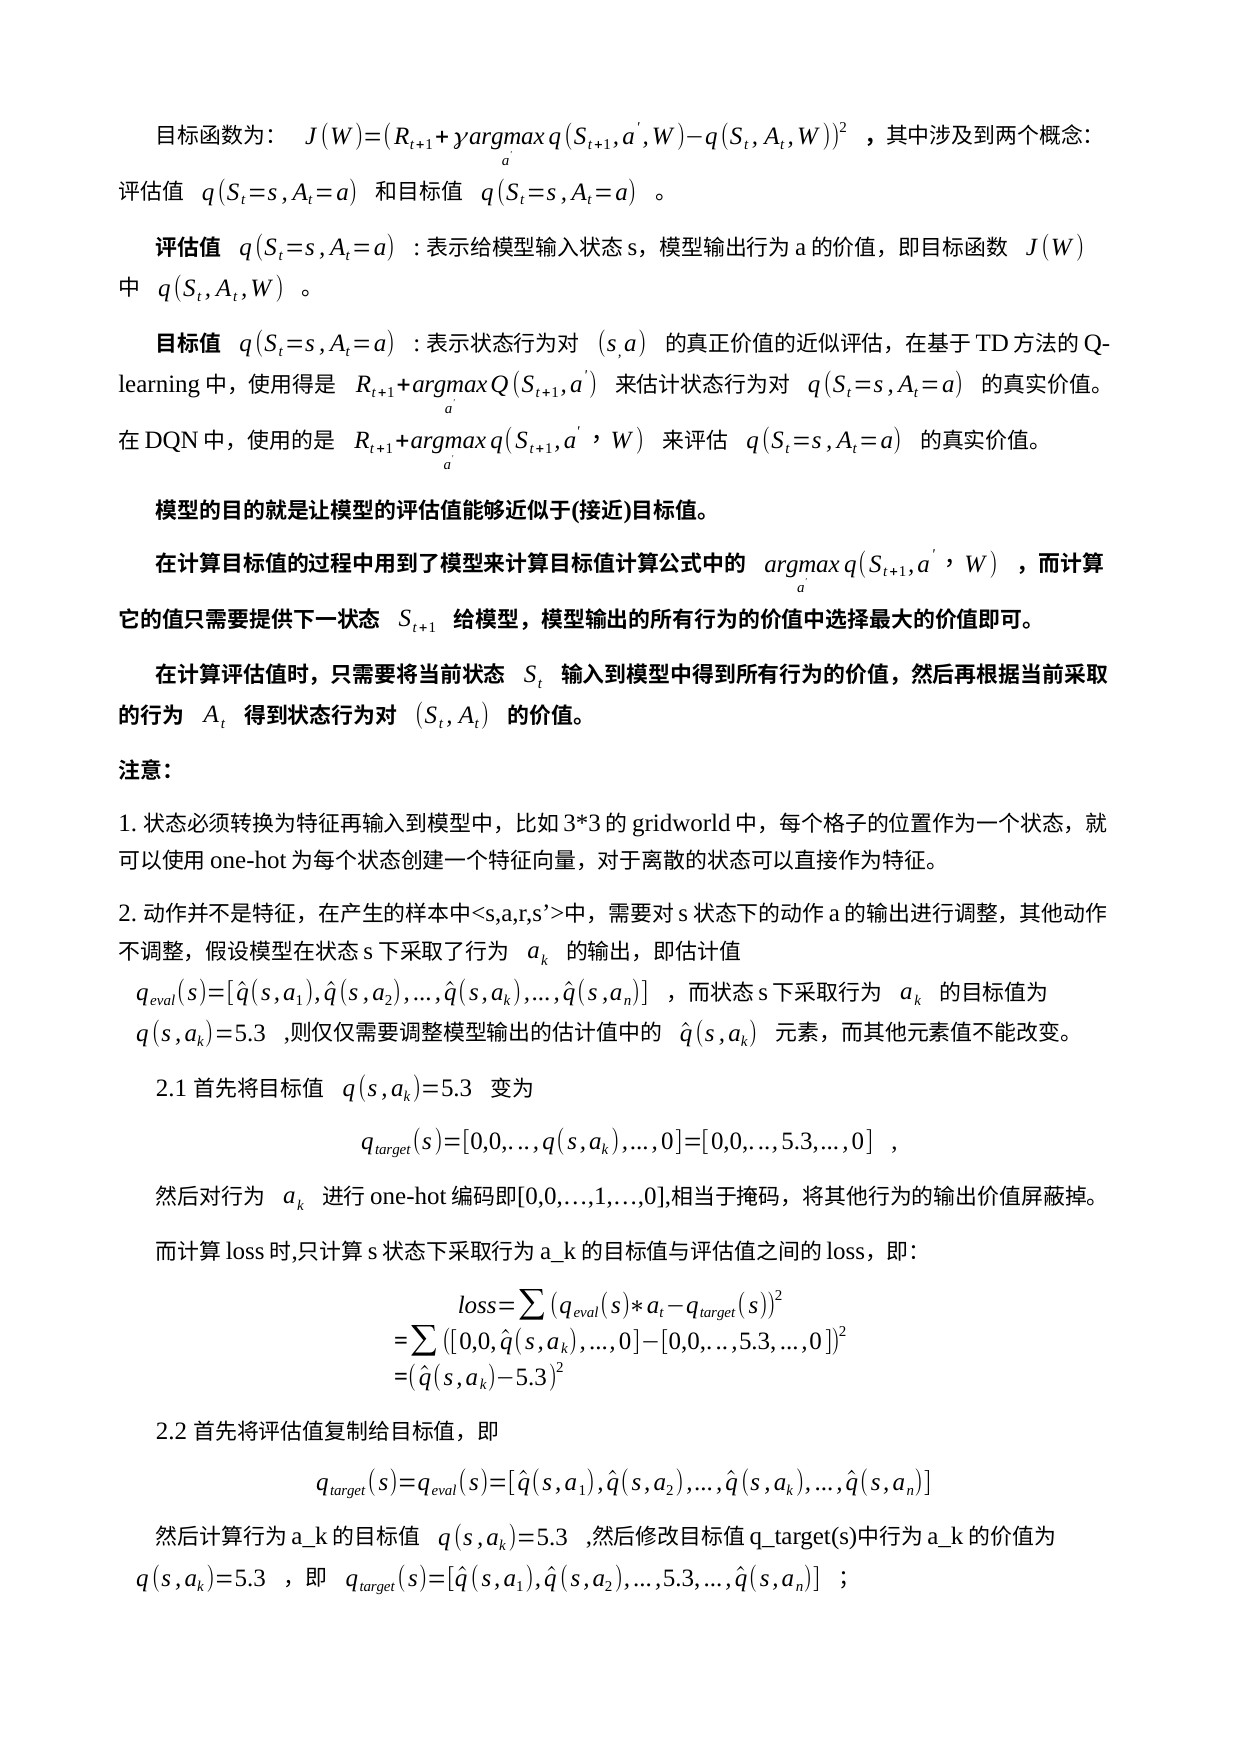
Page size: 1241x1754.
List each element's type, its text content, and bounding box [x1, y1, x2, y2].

text 2.2 首先将评估值复制给目标值，即 [118, 1414, 1122, 1446]
text 1. 状态必须转换为特征再输入到模型中，比如3*3的gridworld中，每个格子的位置作为一个状态，就可以使用one-hot为每个状态创建一个特征向量，对于离散的状态可以直接作为特征。 [118, 806, 1122, 875]
text 而计算loss时,只计算s状态下采取行为a_k的目标值与评估值之间的loss，即： [118, 1234, 1122, 1266]
text 然后计算行为a_k的目标值,然后修改目标值q_target(s)中行为a_k的价值为，即； [118, 1519, 1122, 1595]
text 模型的目的就是让模型的评估值能够近似于(接近)目标值。 [118, 493, 1122, 525]
text , [118, 1126, 1122, 1158]
text 2. 动作并不是特征，在产生的样本中<s,a,r,s’>中，需要对s状态下的动作a的输出进行调整，其他动作不调整，假设模型在状态s下采取了行为的输出，即估计值，而状态s下采取行为的目标值为,则仅仅需要调整模型输出的估计值中的元素，而其他元素值不能改变。 [118, 896, 1122, 1050]
text 目标值: 表示状态行为对的真正价值的近似评估，在基于TD方法的Q-learning中，使用得是来估计状态行为对的真实价值。在DQN中，使用的是来评估的真实价值。 [118, 326, 1122, 472]
text 评估值: 表示给模型输入状态s，模型输出行为a的价值，即目标函数中。 [118, 229, 1122, 305]
text 在计算评估值时，只需要将当前状态输入到模型中得到所有行为的价值，然后再根据当前采取的行为得到状态行为对的价值。 [118, 657, 1122, 732]
text 然后对行为进行one-hot编码即[0,0,…,1,…,0],相当于掩码，将其他行为的输出价值屏蔽掉。 [118, 1179, 1122, 1213]
text 注意： [118, 753, 1122, 785]
text 目标函数为：，其中涉及到两个概念：评估值和目标值。 [118, 118, 1122, 209]
text 在计算目标值的过程中用到了模型来计算目标值计算公式中的，而计算它的值只需要提供下一状态给模型，模型输出的所有行为的价值中选择最大的价值即可。 [118, 546, 1122, 636]
text 2.1 首先将目标值变为 [118, 1071, 1122, 1105]
